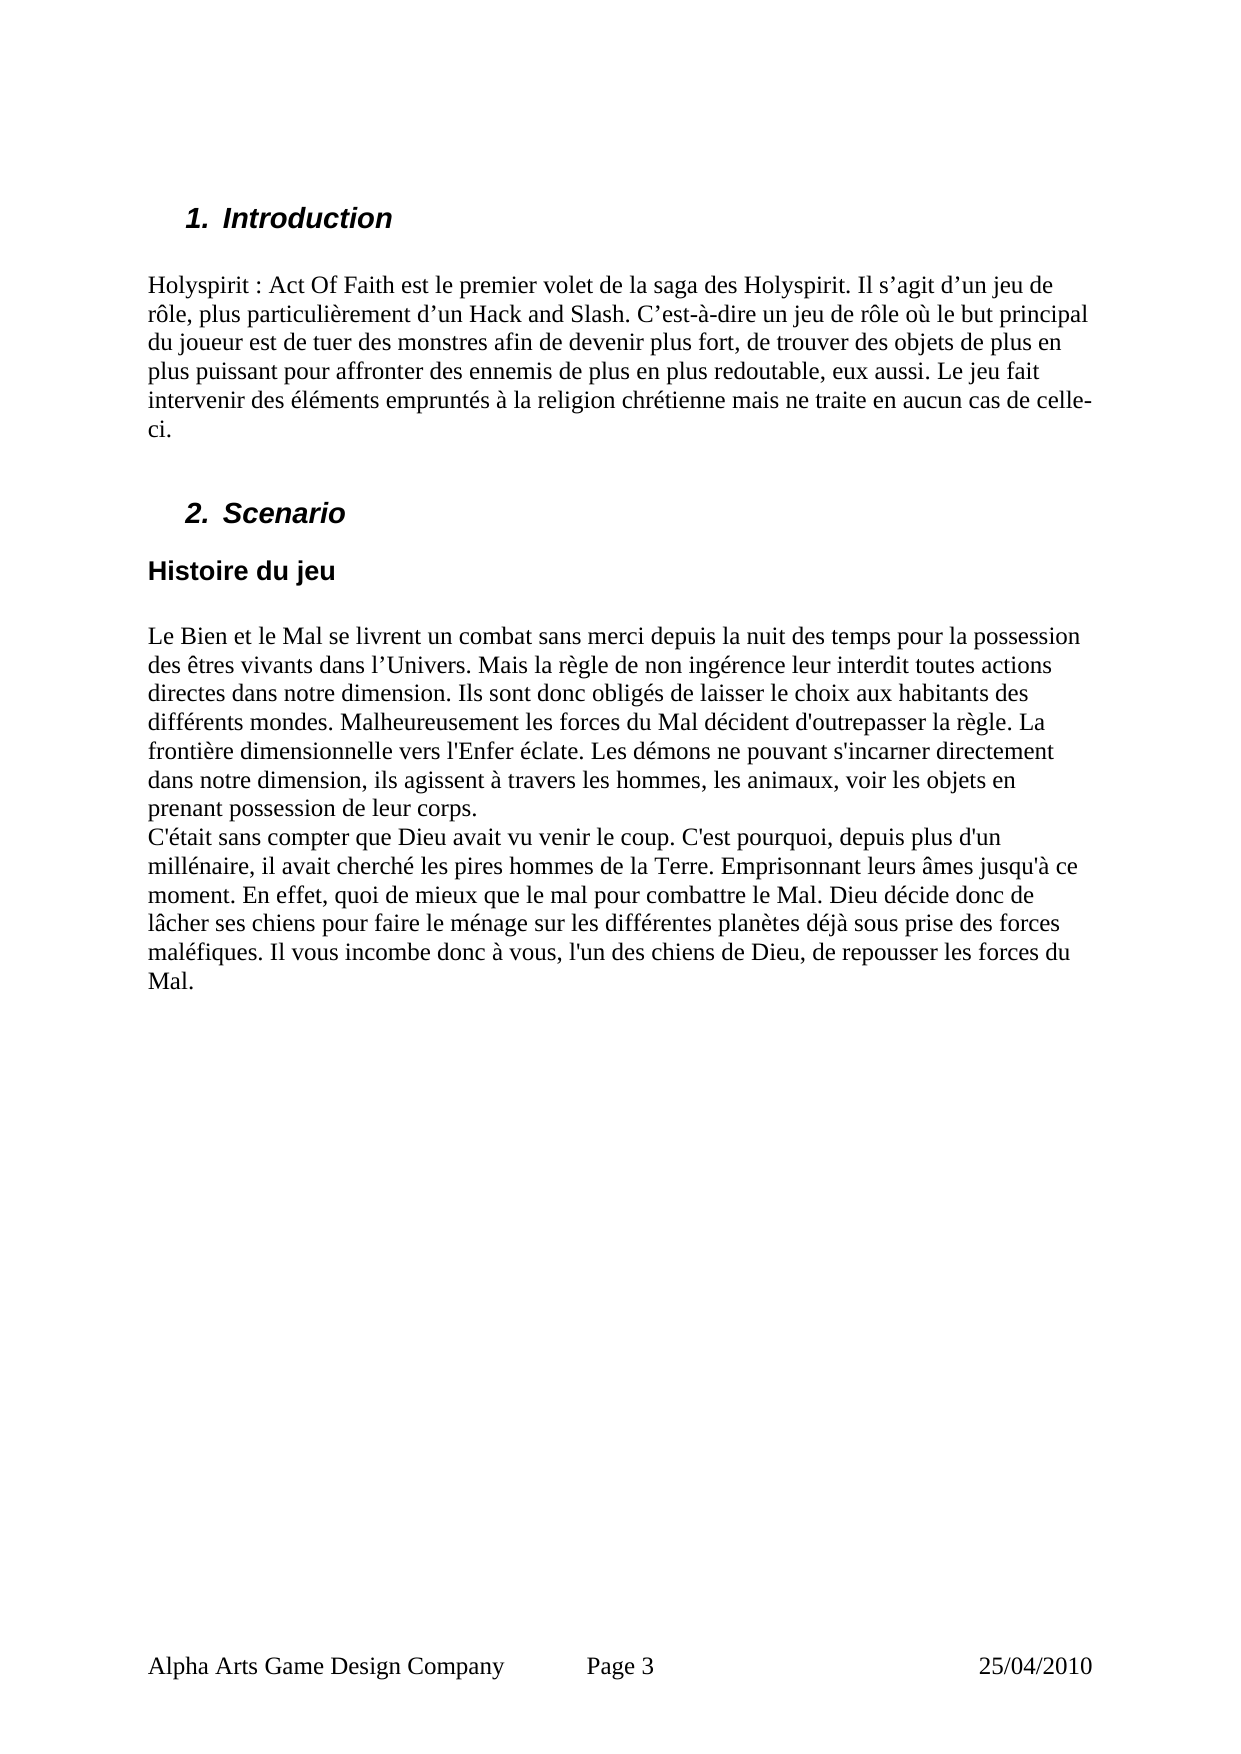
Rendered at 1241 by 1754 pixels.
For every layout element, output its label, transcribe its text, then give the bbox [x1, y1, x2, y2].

text Le Bien et le Mal se livrent un combat sans merci depuis la nuit des temps pour la possession des êtres vivants dans l’Univers. Mais la règle de non ingérence leur interdit toutes actions directes dans notre dimension. Ils sont donc obligés de laisser le choix aux habitants des différents mondes. Malheureusement les forces du Mal décident d'outrepasser la règle. La frontière dimensionnelle vers l'Enfer éclate. Les démons ne pouvant s'incarner directement dans notre dimension, ils agissent à travers les hommes, les animaux, voir les objets en prenant possession de leur corps. [148, 621, 1092, 822]
text C'était sans compter que Dieu avait vu venir le coup. C'est pourquoi, depuis plus d'un millénaire, il avait cherché les pires hommes de la Terre. Emprisonnant leurs âmes jusqu'à ce moment. En effet, quoi de mieux que le mal pour combattre le Mal. Dieu décide donc de lâcher ses chiens pour faire le ménage sur les différentes planètes déjà sous prise des forces maléfiques. Il vous incombe donc à vous, l'un des chiens de Dieu, de repousser les forces du Mal. [148, 822, 1092, 995]
subtitle Histoire du jeu [148, 555, 1092, 586]
subtitle Scenario [185, 496, 1092, 530]
subtitle Introduction [185, 201, 1092, 235]
text Holyspirit : Act Of Faith est le premier volet de la saga des Holyspirit. Il s’agit d’un jeu de rôle, plus particulièrement d’un Hack and Slash. C’est-à-dire un jeu de rôle où le but principal du joueur est de tuer des monstres afin de devenir plus fort, de trouver des objets de plus en plus puissant pour affronter des ennemis de plus en plus redoutable, eux aussi. Le jeu fait intervenir des éléments empruntés à la religion chrétienne mais ne traite en aucun cas de celle-ci. [148, 270, 1092, 442]
